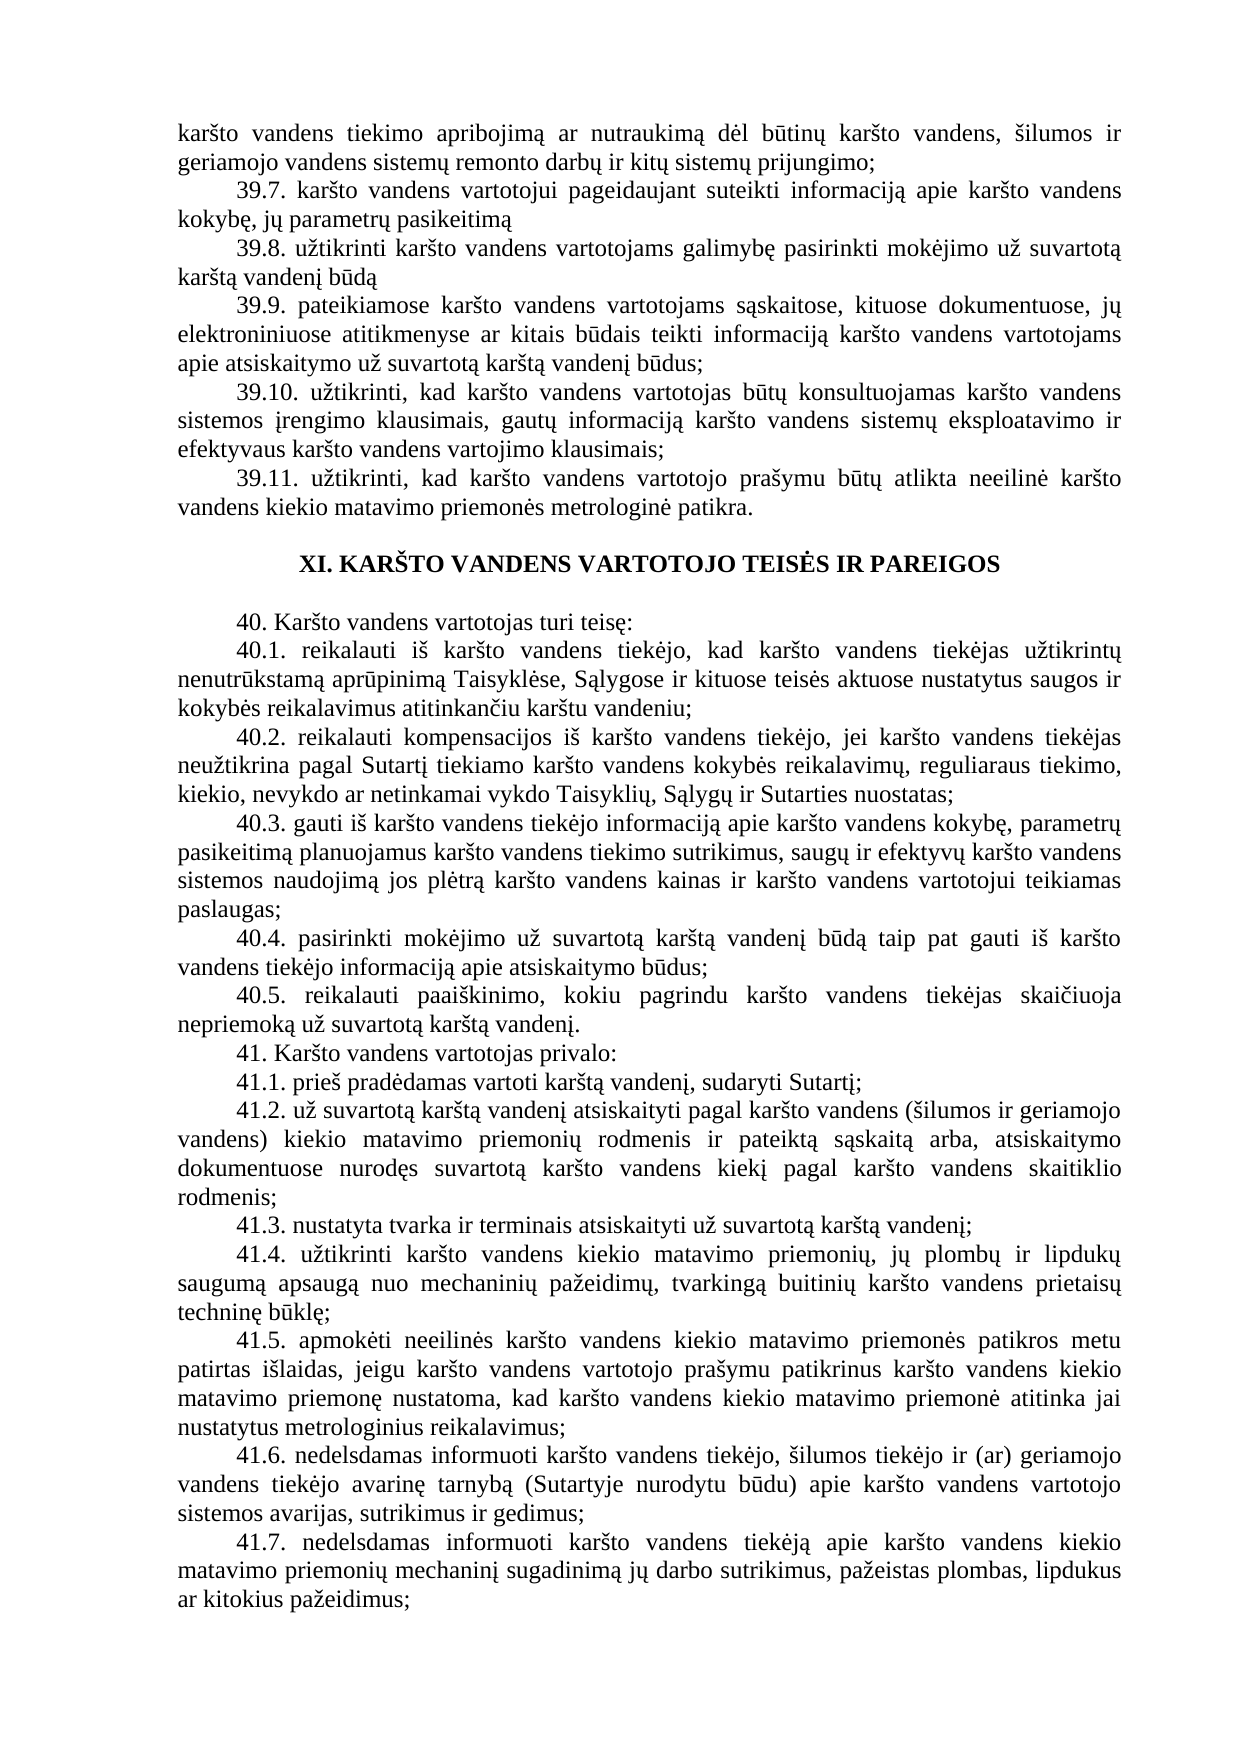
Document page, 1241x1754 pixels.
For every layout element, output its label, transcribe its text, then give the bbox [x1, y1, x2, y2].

text 39.9. pateikiamose karšto vandens vartotojams sąskaitose, kituose dokumentuose, jų elektroniniuose atitikmenyse ar kitais būdais teikti informaciją karšto vandens vartotojams apie atsiskaitymo už suvartotą karštą vandenį būdus; [177, 291, 1122, 377]
text 41.7. nedelsdamas informuoti karšto vandens tiekėją apie karšto vandens kiekio matavimo priemonių mechaninį sugadinimą jų darbo sutrikimus, pažeistas plombas, lipdukus ar kitokius pažeidimus; [177, 1527, 1122, 1613]
text 40.5. reikalauti paaiškinimo, kokiu pagrindu karšto vandens tiekėjas skaičiuoja nepriemoką už suvartotą karštą vandenį. [177, 981, 1122, 1038]
text 41.4. užtikrinti karšto vandens kiekio matavimo priemonių, jų plombų ir lipdukų saugumą apsaugą nuo mechaninių pažeidimų, tvarkingą buitinių karšto vandens prietaisų techninę būklę; [177, 1239, 1122, 1326]
text 39.11. užtikrinti, kad karšto vandens vartotojo prašymu būtų atlikta neeilinė karšto vandens kiekio matavimo priemonės metrologinė patikra. [177, 463, 1122, 521]
text 39.8. užtikrinti karšto vandens vartotojams galimybę pasirinkti mokėjimo už suvartotą karštą vandenį būdą [177, 233, 1122, 291]
text karšto vandens tiekimo apribojimą ar nutraukimą dėl būtinų karšto vandens, šilumos ir geriamojo vandens sistemų remonto darbų ir kitų sistemų prijungimo; [177, 118, 1122, 176]
text 41.1. prieš pradėdamas vartoti karštą vandenį, sudaryti Sutartį; [177, 1067, 1122, 1096]
text 41.5. apmokėti neeilinės karšto vandens kiekio matavimo priemonės patikros metu patirtas išlaidas, jeigu karšto vandens vartotojo prašymu patikrinus karšto vandens kiekio matavimo priemonę nustatoma, kad karšto vandens kiekio matavimo priemonė atitinka jai nustatytus metrologinius reikalavimus; [177, 1326, 1122, 1441]
text 40.4. pasirinkti mokėjimo už suvartotą karštą vandenį būdą taip pat gauti iš karšto vandens tiekėjo informaciją apie atsiskaitymo būdus; [177, 923, 1122, 981]
text 39.10. užtikrinti, kad karšto vandens vartotojas būtų konsultuojamas karšto vandens sistemos įrengimo klausimais, gautų informaciją karšto vandens sistemų eksploatavimo ir efektyvaus karšto vandens vartojimo klausimais; [177, 377, 1122, 463]
text 40.1. reikalauti iš karšto vandens tiekėjo, kad karšto vandens tiekėjas užtikrintų nenutrūkstamą aprūpinimą Taisyklėse, Sąlygose ir kituose teisės aktuose nustatytus saugos ir kokybės reikalavimus atitinkančiu karštu vandeniu; [177, 636, 1122, 722]
text 40.3. gauti iš karšto vandens tiekėjo informaciją apie karšto vandens kokybę, parametrų pasikeitimą planuojamus karšto vandens tiekimo sutrikimus, saugų ir efektyvų karšto vandens sistemos naudojimą jos plėtrą karšto vandens kainas ir karšto vandens vartotojui teikiamas paslaugas; [177, 808, 1122, 923]
text 41.6. nedelsdamas informuoti karšto vandens tiekėjo, šilumos tiekėjo ir (ar) geriamojo vandens tiekėjo avarinę tarnybą (Sutartyje nurodytu būdu) apie karšto vandens vartotojo sistemos avarijas, sutrikimus ir gedimus; [177, 1441, 1122, 1527]
text 39.7. karšto vandens vartotojui pageidaujant suteikti informaciją apie karšto vandens kokybę, jų parametrų pasikeitimą [177, 176, 1122, 233]
text 41.3. nustatyta tvarka ir terminais atsiskaityti už suvartotą karštą vandenį; [177, 1211, 1122, 1239]
text 41.2. už suvartotą karštą vandenį atsiskaityti pagal karšto vandens (šilumos ir geriamojo vandens) kiekio matavimo priemonių rodmenis ir pateiktą sąskaitą arba, atsiskaitymo dokumentuose nurodęs suvartotą karšto vandens kiekį pagal karšto vandens skaitiklio rodmenis; [177, 1096, 1122, 1211]
text 40.2. reikalauti kompensacijos iš karšto vandens tiekėjo, jei karšto vandens tiekėjas neužtikrina pagal Sutartį tiekiamo karšto vandens kokybės reikalavimų, reguliaraus tiekimo, kiekio, nevykdo ar netinkamai vykdo Taisyklių, Sąlygų ir Sutarties nuostatas; [177, 722, 1122, 808]
text 41. Karšto vandens vartotojas privalo: [177, 1038, 1122, 1067]
text 40. Karšto vandens vartotojas turi teisę: [177, 607, 1122, 636]
text XI. KARŠTO VANDENS VARTOTOJO TEISĖS IR PAREIGOS [177, 549, 1122, 578]
